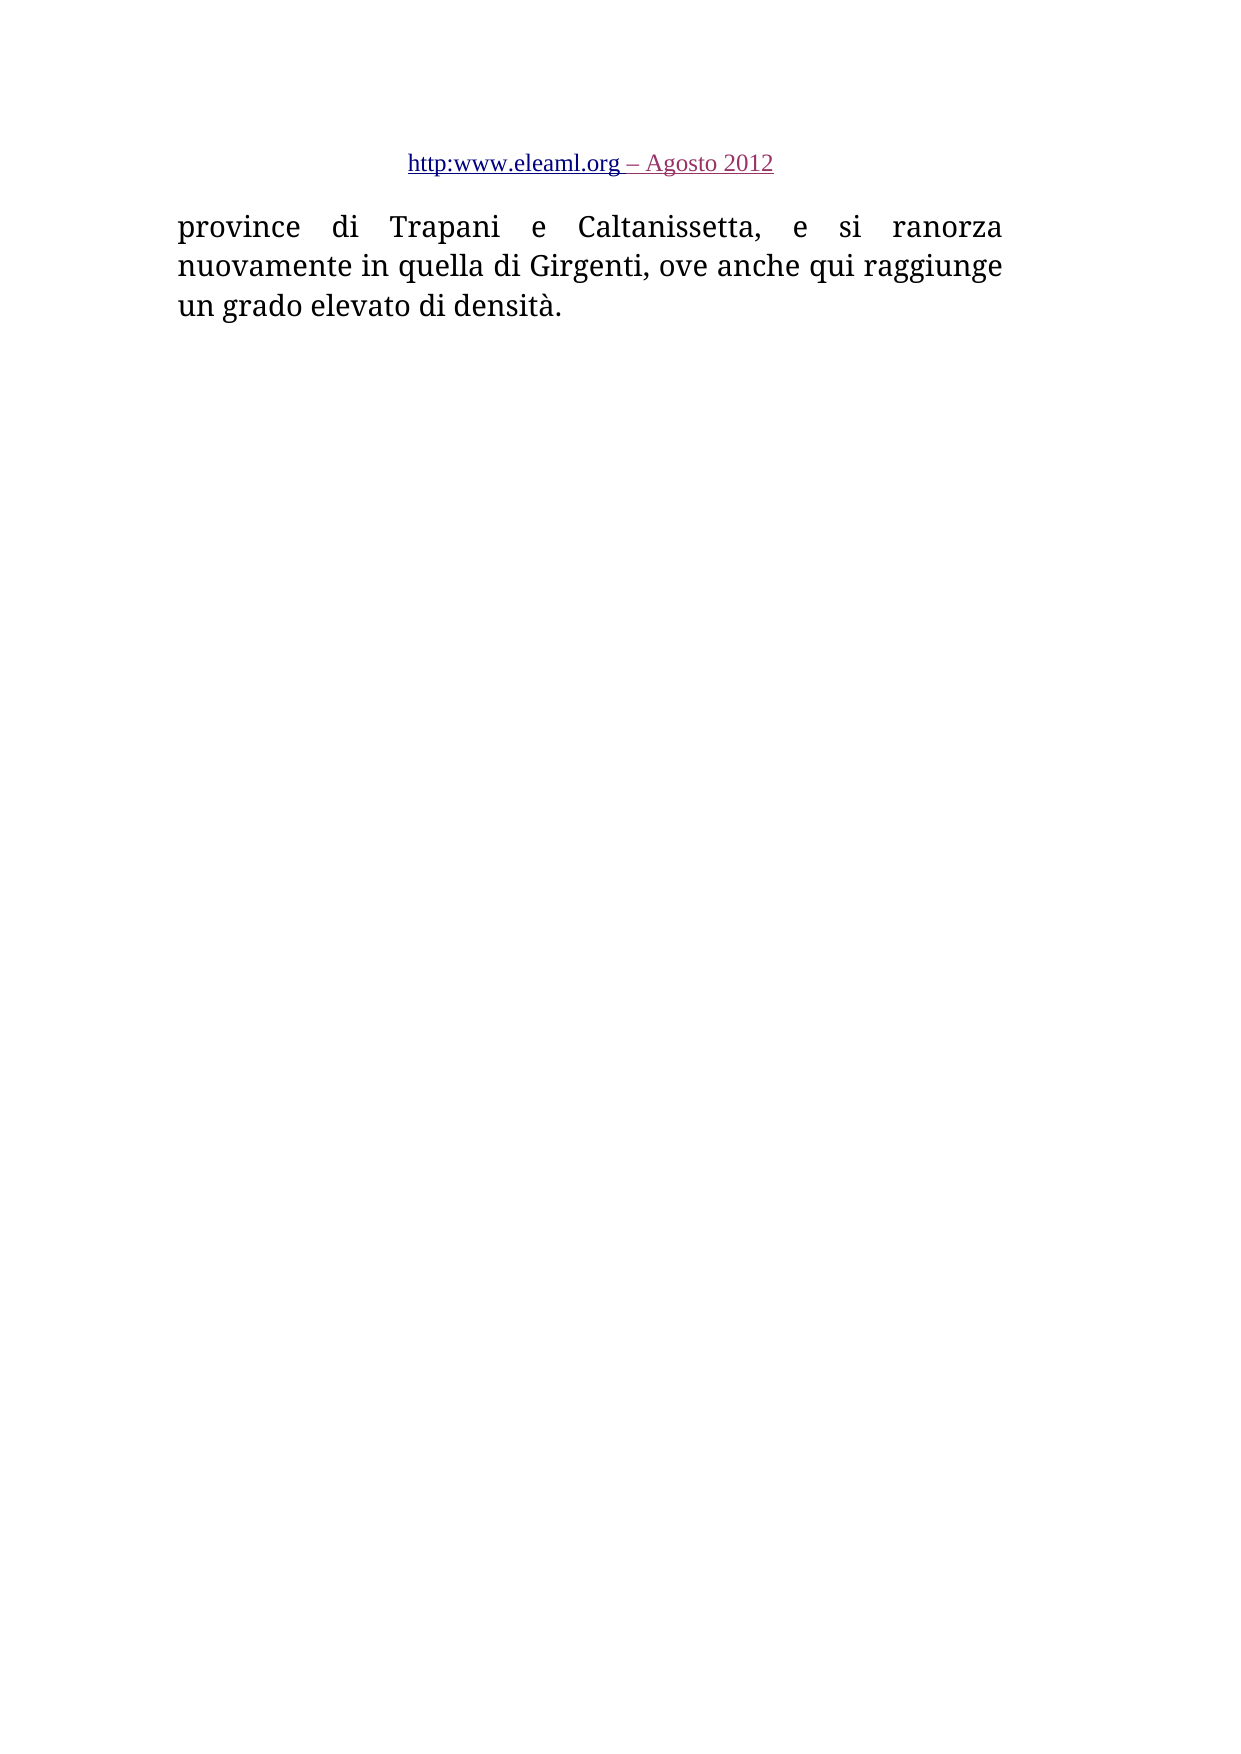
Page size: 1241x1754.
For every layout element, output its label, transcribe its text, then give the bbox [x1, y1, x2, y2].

text province di Trapani e Caltanissetta, e si ranorza nuovamente in quella di Girgenti, ove anche qui raggiunge un grado elevato di densità. [177, 206, 1004, 325]
